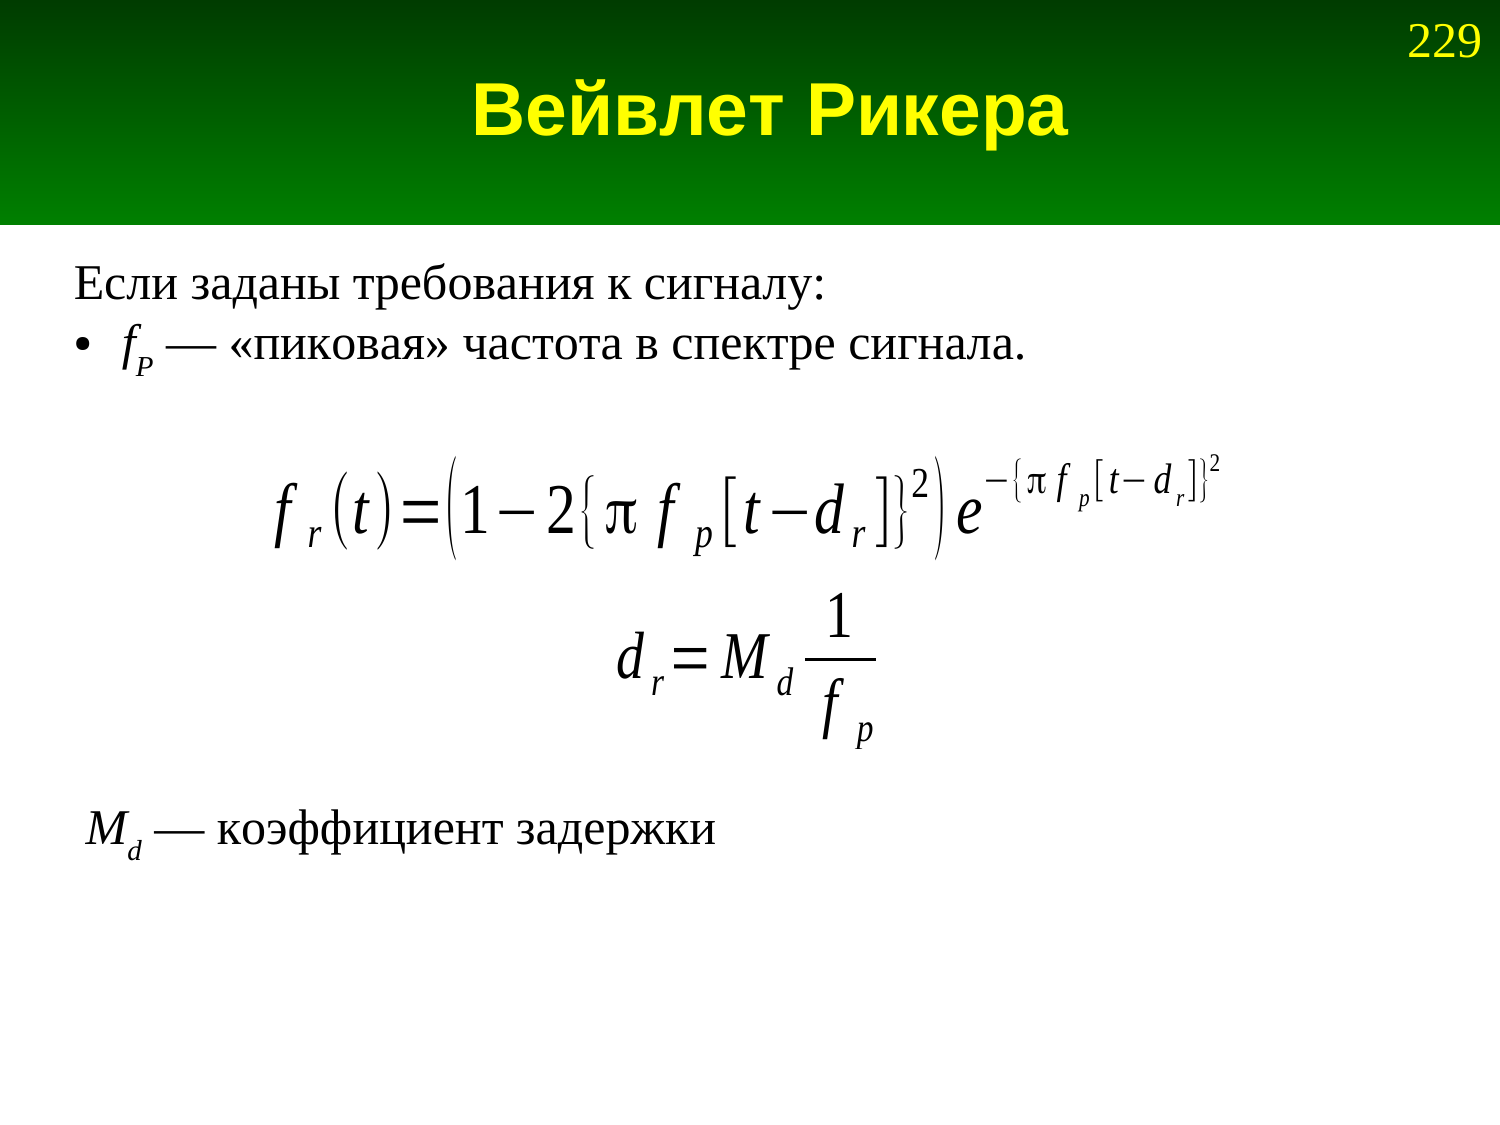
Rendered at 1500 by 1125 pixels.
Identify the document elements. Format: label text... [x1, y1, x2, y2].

text_box Md — коэффициент задержки [70, 786, 732, 875]
title Вейвлет Рикера [100, 7, 1441, 204]
chart [248, 448, 1237, 564]
chart [602, 578, 893, 749]
text_box Если заданы требования к сигналу: fP — «пиковая» частота в спектре сигнала. [59, 242, 1453, 679]
